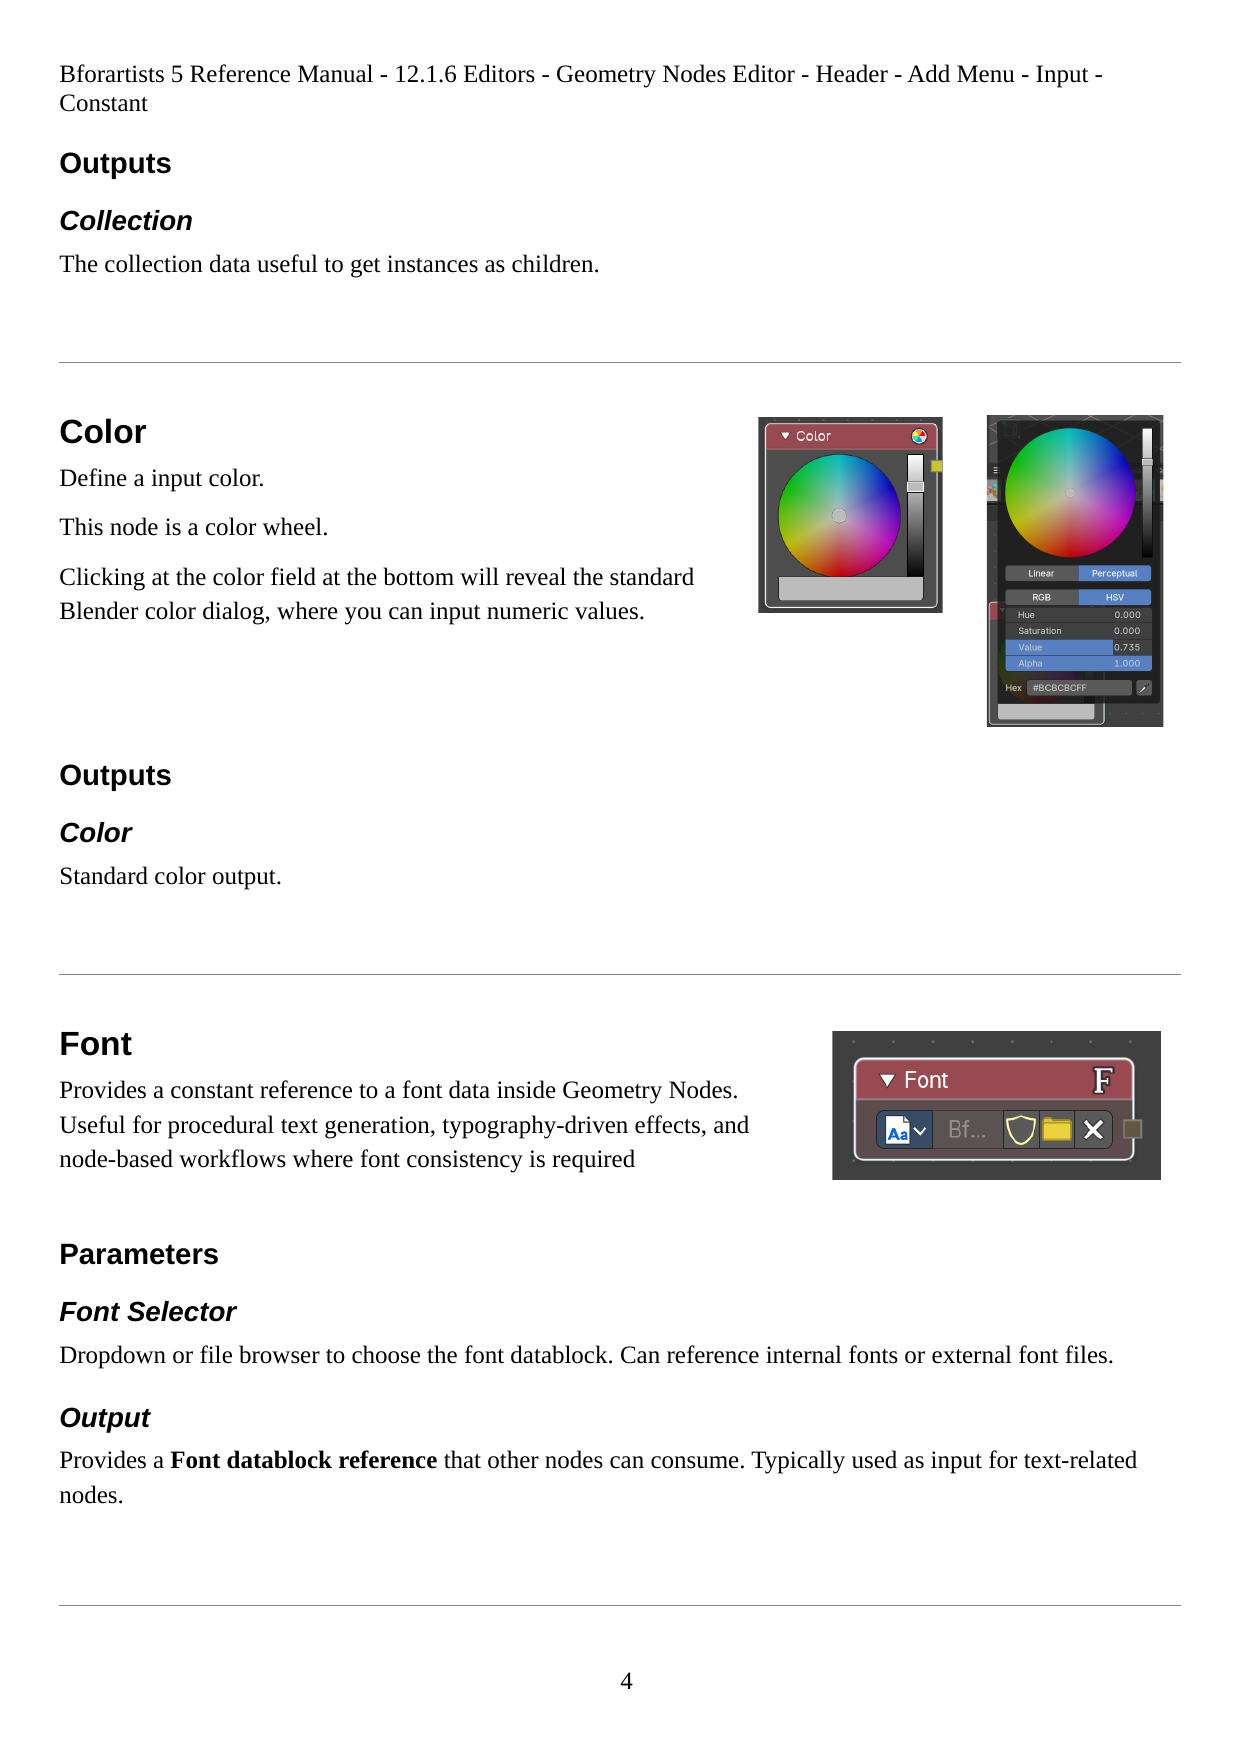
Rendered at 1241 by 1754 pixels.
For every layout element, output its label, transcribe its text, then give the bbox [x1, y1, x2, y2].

subtitle Font [59, 1024, 1181, 1063]
text Standard color output. [59, 861, 1181, 890]
subtitle Parameters [59, 1237, 1181, 1270]
picture [758, 417, 943, 613]
text Provides a constant reference to a font data inside Geometry Nodes. Useful for procedural text generation, typography-driven effects, and node-based workflows where font consistency is required [59, 1075, 832, 1173]
picture [986, 415, 1164, 727]
picture [832, 1031, 1161, 1180]
text Clicking at the color field at the bottom will reveal the standard Blender color dialog, where you can input numeric values. [59, 562, 986, 625]
text [943, 463, 986, 492]
subtitle Collection [59, 205, 1181, 237]
subtitle Color [59, 412, 1181, 451]
text The collection data useful to get instances as children. [59, 249, 1181, 278]
text [943, 512, 986, 541]
text This node is a color wheel. [59, 512, 758, 541]
subtitle Color [59, 817, 1181, 848]
text Provides a Font datablock reference that other nodes can consume. Typically used as input for text-related nodes. [59, 1446, 1181, 1509]
subtitle Outputs [59, 146, 1181, 180]
subtitle Font Selector [59, 1295, 1181, 1327]
text Define a input color. [59, 463, 758, 492]
subtitle Outputs [59, 758, 1181, 792]
subtitle Output [59, 1401, 1181, 1433]
text Dropdown or file browser to choose the font datablock. Can reference internal fonts or external font files. [59, 1340, 1181, 1368]
text [1164, 463, 1181, 492]
